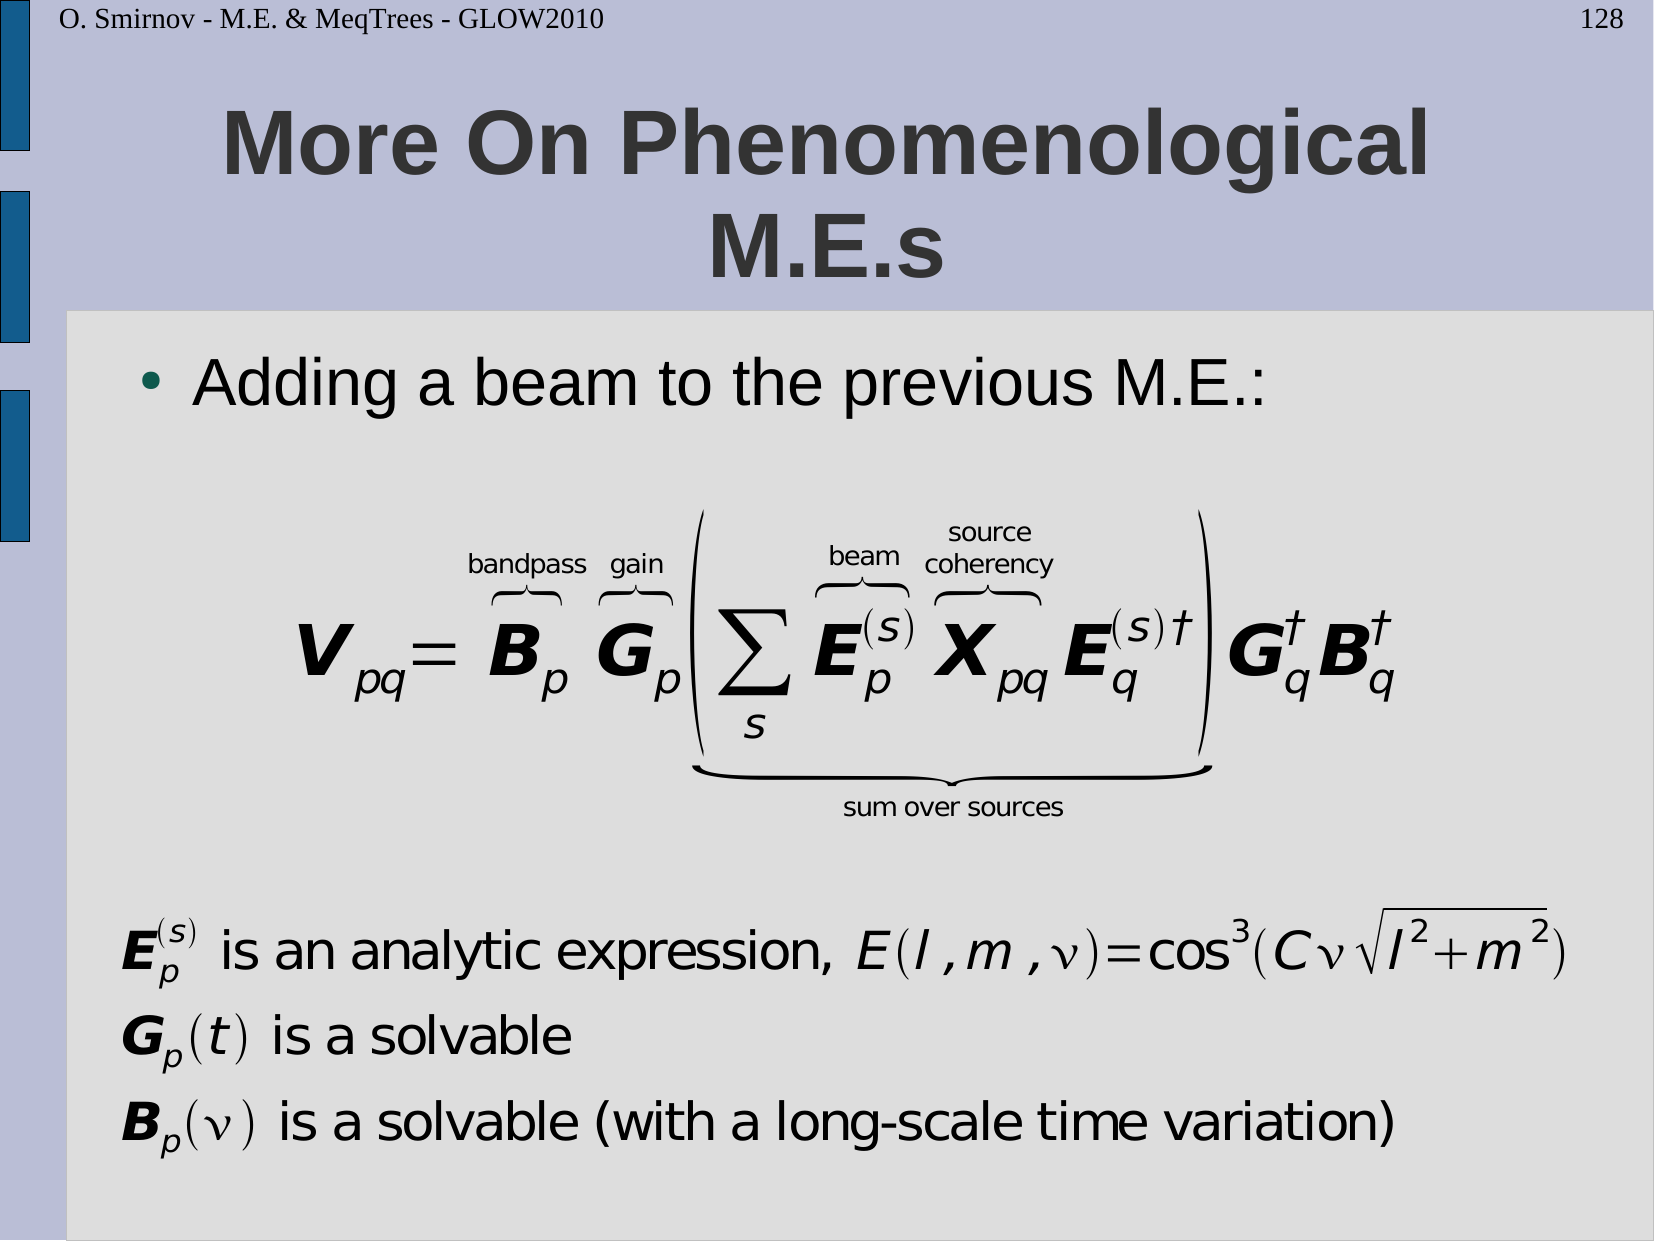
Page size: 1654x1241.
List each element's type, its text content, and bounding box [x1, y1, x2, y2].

chart [112, 505, 1576, 1241]
list Adding a beam to the previous M.E.: [121, 344, 1534, 505]
title More On Phenomenological M.E.s [121, 91, 1534, 299]
